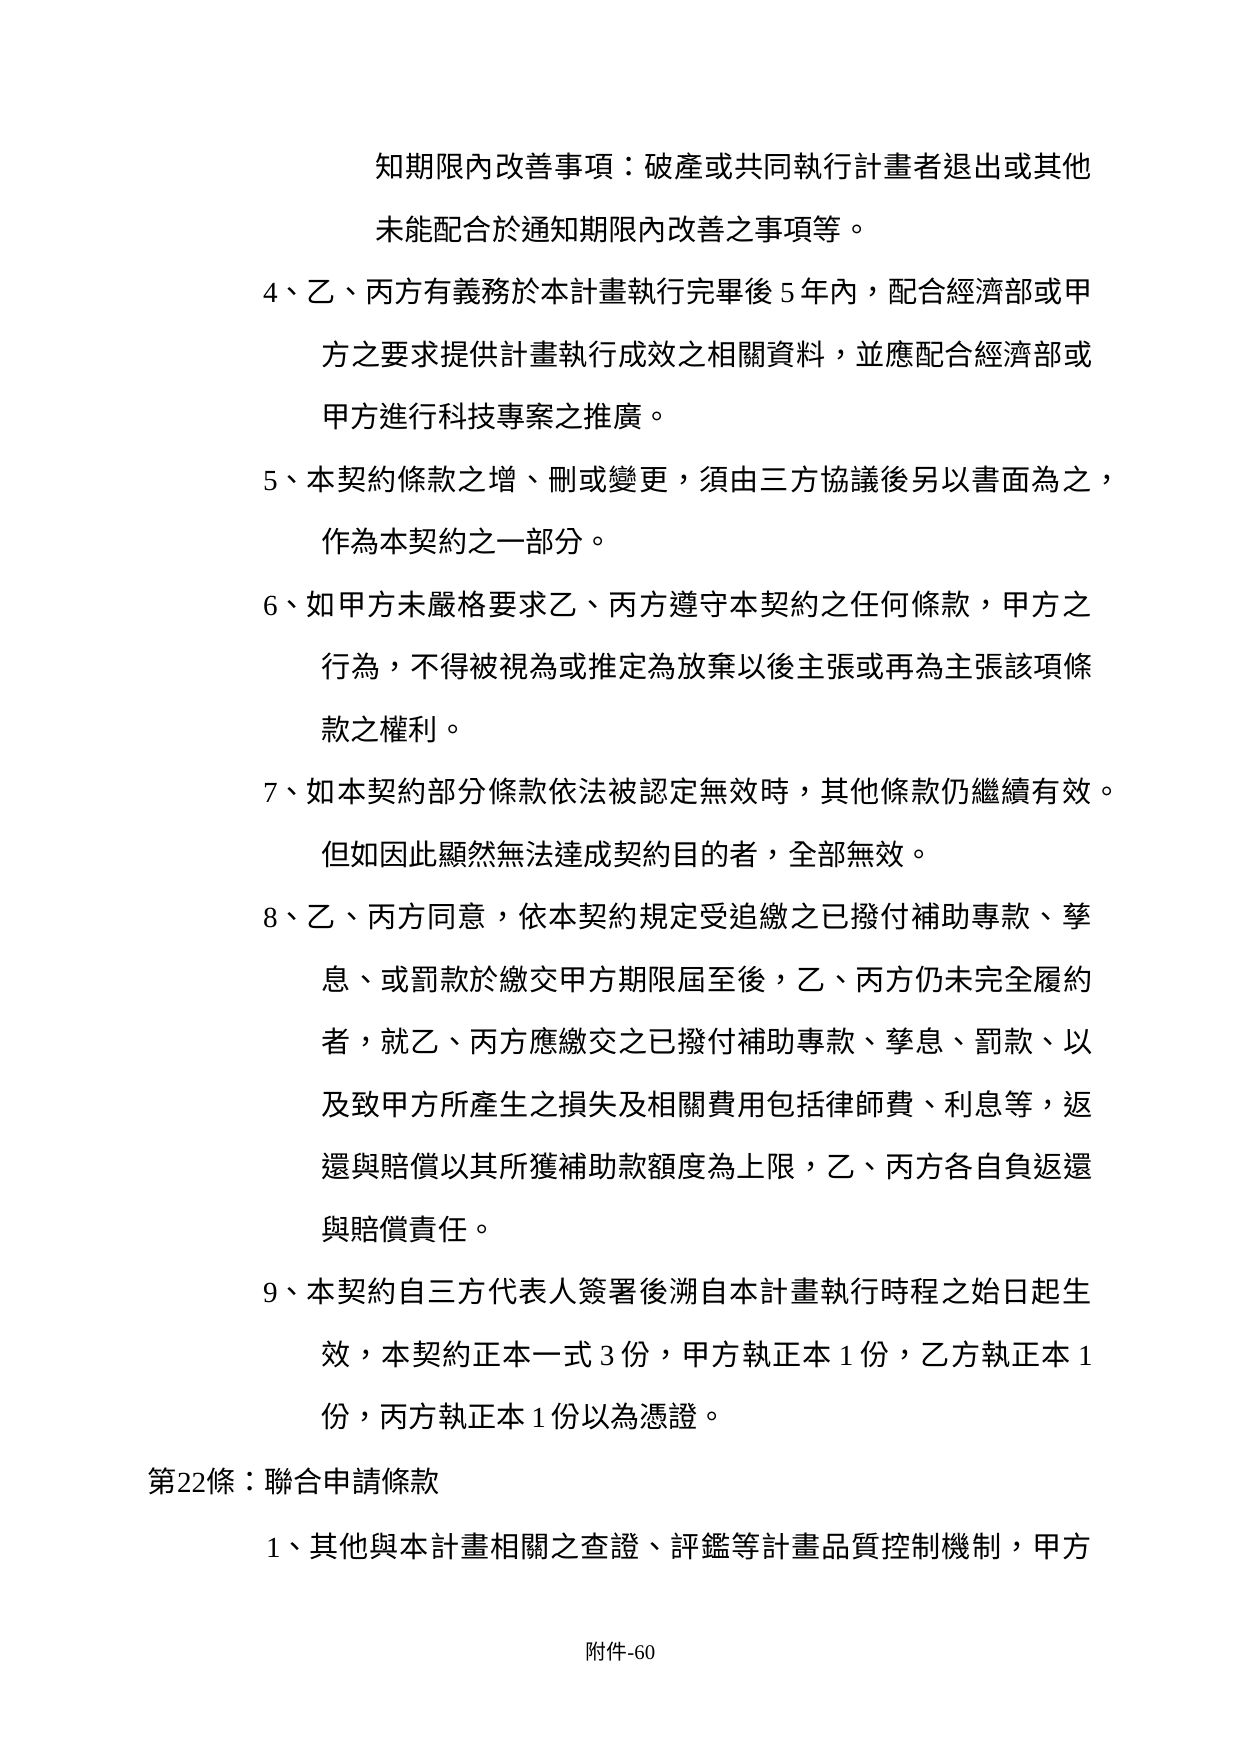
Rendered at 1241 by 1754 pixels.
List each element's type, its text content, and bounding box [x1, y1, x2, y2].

list 乙、丙方有義務於本計畫執行完畢後5年內，配合經濟部或甲方之要求提供計畫執行成效之相關資料，並應配合經濟部或甲方進行科技專案之推廣。 [263, 248, 1092, 436]
list 知期限內改善事項：破產或共同執行計畫者退出或其他未能配合於通知期限內改善之事項等。 [375, 123, 1092, 248]
list 本契約條款之增、刪或變更，須由三方協議後另以書面為之，作為本契約之一部分。 [263, 436, 1092, 561]
list 如甲方未嚴格要求乙、丙方遵守本契約之任何條款，甲方之行為，不得被視為或推定為放棄以後主張或再為主張該項條款之權利。 [263, 561, 1092, 748]
list 本契約自三方代表人簽署後溯自本計畫執行時程之始日起生效，本契約正本一式3份，甲方執正本1份，乙方執正本1份，丙方執正本1份以為憑證。 [263, 1248, 1092, 1436]
list 如本契約部分條款依法被認定無效時，其他條款仍繼續有效。但如因此顯然無法達成契約目的者，全部無效。 [263, 748, 1092, 873]
list 乙、丙方同意，依本契約規定受追繳之已撥付補助專款、孳息、或罰款於繳交甲方期限屆至後，乙、丙方仍未完全履約者，就乙、丙方應繳交之已撥付補助專款、孳息、罰款、以及致甲方所產生之損失及相關費用包括律師費、利息等，返還與賠償以其所獲補助款額度為上限，乙、丙方各自負返還與賠償責任。 [263, 873, 1092, 1248]
list 其他與本計畫相關之查證、評鑑等計畫品質控制機制，甲方 [266, 1503, 1092, 1566]
text 第22條：聯合申請條款 [148, 1438, 1092, 1501]
